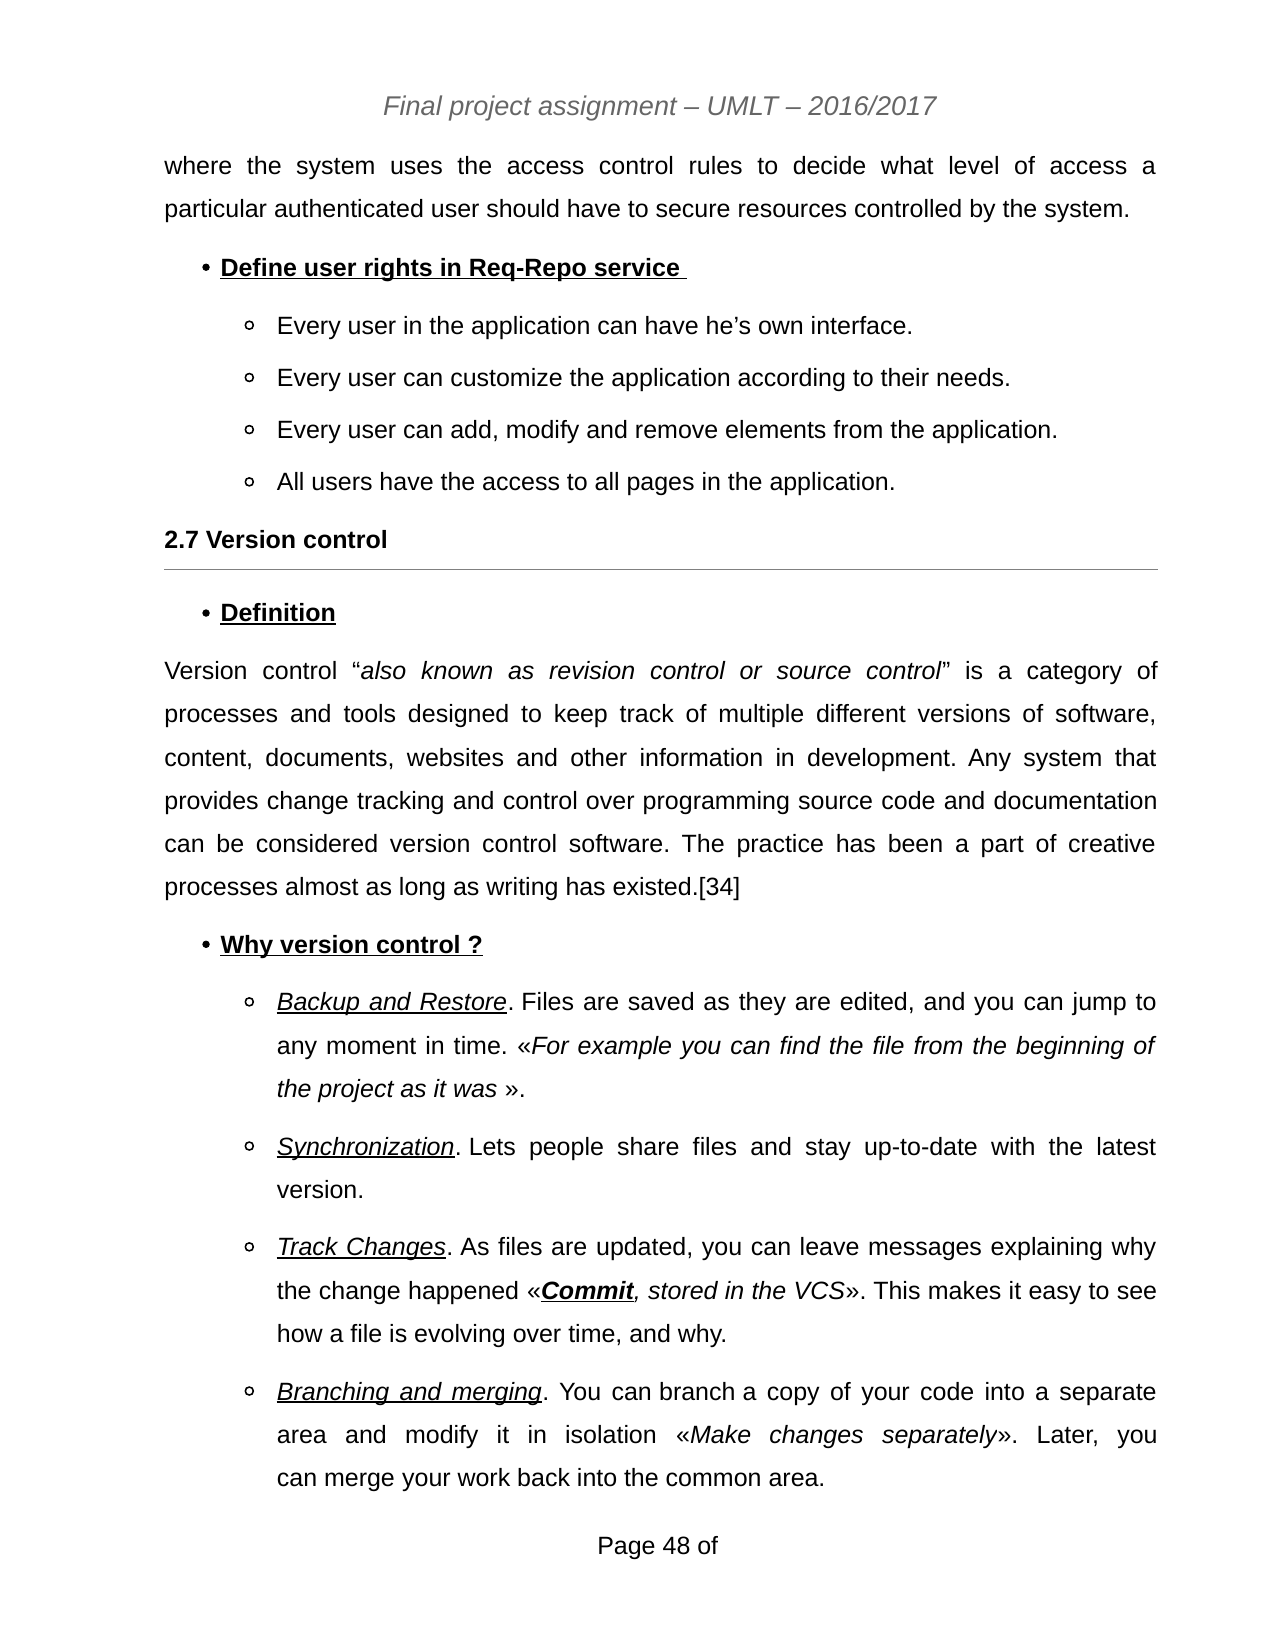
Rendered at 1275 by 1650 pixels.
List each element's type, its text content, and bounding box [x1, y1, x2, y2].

list Branching and merging. You can branch a copy of your code into a separate area and modify it in isolation «Make changes separately». Later, you can merge your work back into the common area. [239, 1376, 1158, 1492]
list Backup and Restore. Files are saved as they are edited, and you can jump to any moment in time. «For example you can find the file from the beginning of the project as it was ». [239, 987, 1158, 1102]
text Version control “also known as revision control or source control” is a category of processes and tools designed to keep track of multiple different versions of software, content, documents, websites and other information in development. Any system that provides change tracking and control over programming source code and documentation can be considered version control software. The practice has been a part of creative processes almost as long as writing has existed.[34] [164, 656, 1158, 901]
list Synchronization. Lets people share files and stay up-to-date with the latest version. [239, 1131, 1158, 1203]
list All users have the access to all pages in the application. [239, 467, 1158, 496]
list Why version control ? [202, 929, 1158, 958]
list Every user can add, modify and remove elements from the application. [239, 415, 1158, 444]
list Every user can customize the application according to their needs. [239, 363, 1158, 392]
subtitle 2.7 Version control [164, 526, 1158, 554]
list Define user rights in Req-Repo service [202, 252, 1158, 281]
list Every user in the application can have he’s own interface. [239, 311, 1158, 339]
list Track Changes. As files are updated, you can leave messages explaining why the change happened «Commit, stored in the VCS». This makes it easy to see how a file is evolving over time, and why. [239, 1232, 1158, 1347]
list Definition [202, 598, 1158, 627]
text where the system uses the access control rules to decide what level of access a particular authenticated user should have to secure resources controlled by the system. [164, 151, 1158, 223]
